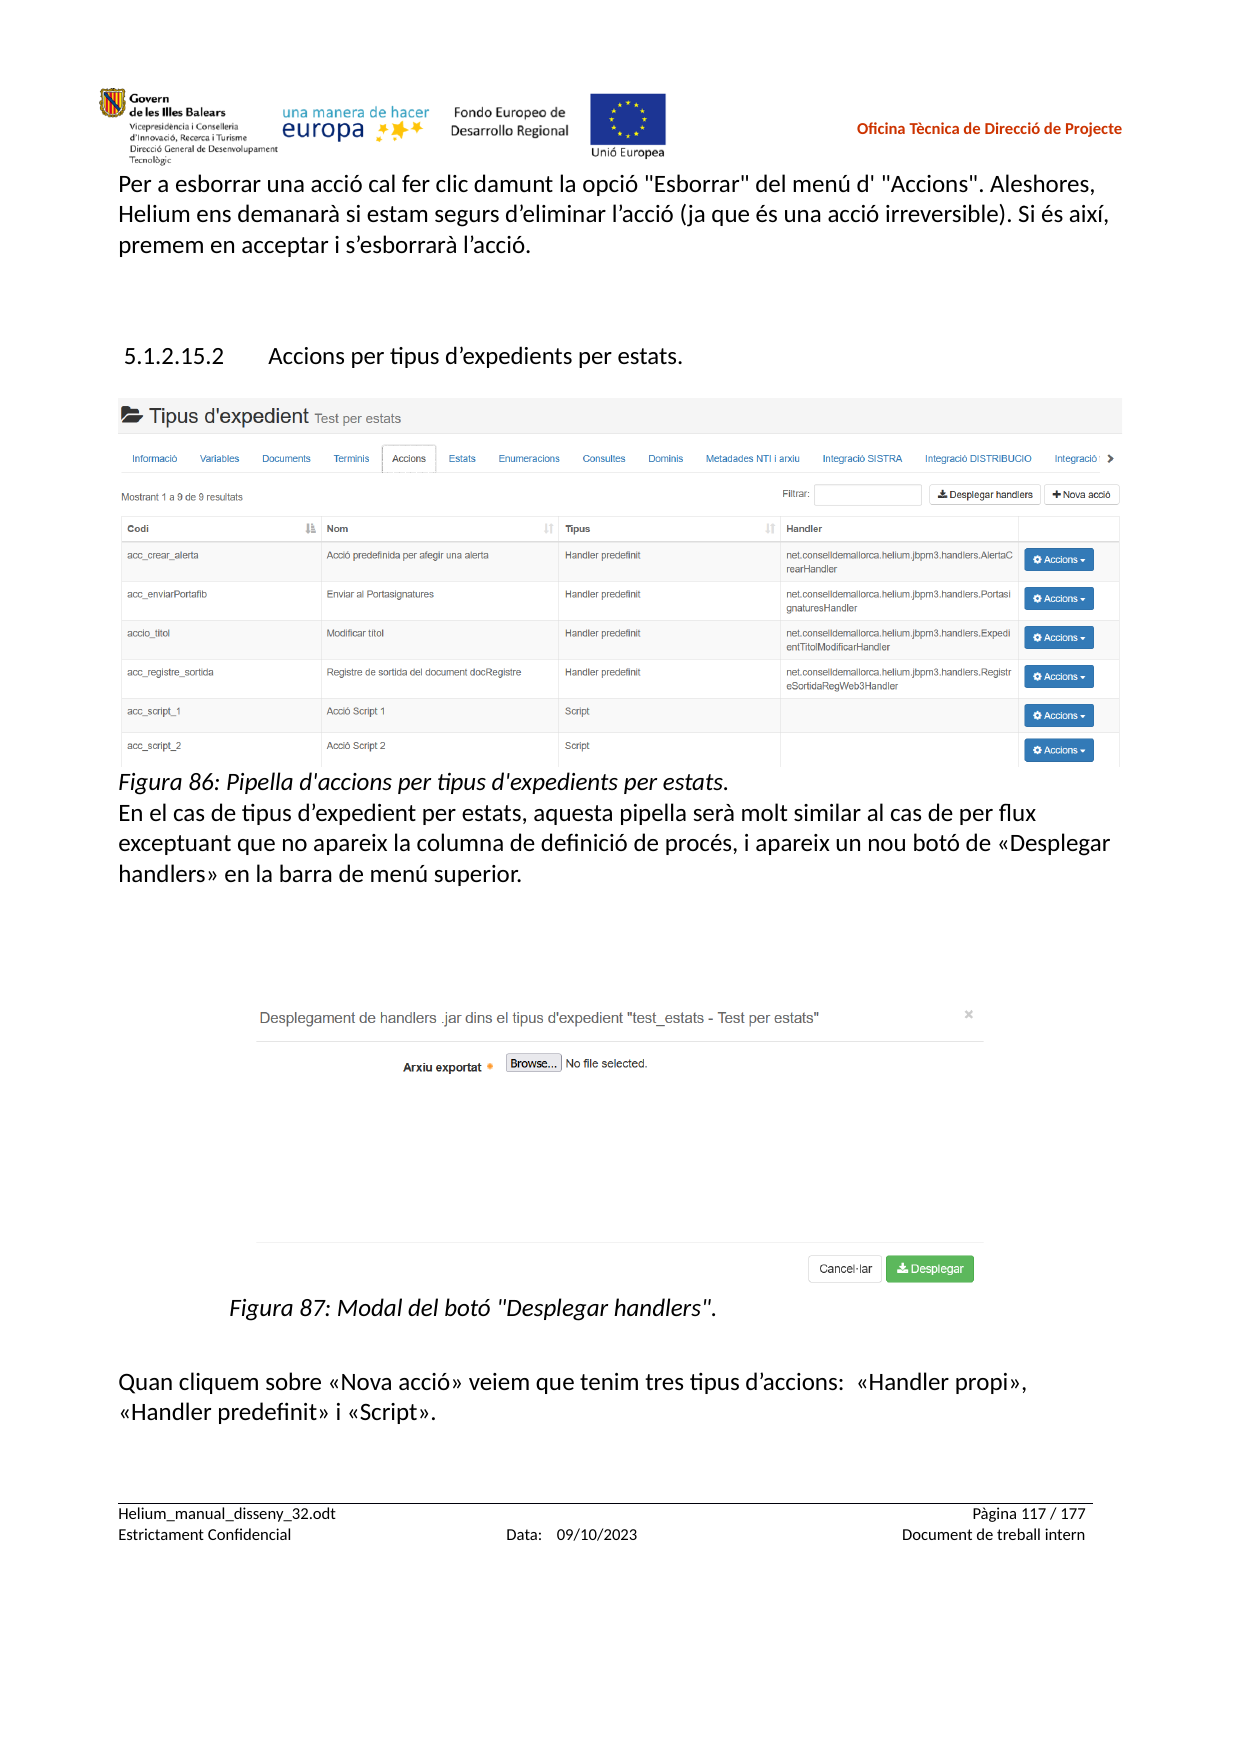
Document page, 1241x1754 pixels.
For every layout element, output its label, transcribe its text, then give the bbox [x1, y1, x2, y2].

text Figura 86: Pipella d'accions per tipus d'expedients per estats. [118, 767, 1122, 797]
subtitle Accions per tipus d’expedients per estats. [118, 340, 1122, 370]
text [118, 383, 1122, 398]
picture [99, 87, 668, 166]
text En el cas de tipus d’expedient per estats, aquesta pipella serà molt similar al cas de per flux exceptuant que no apareix la columna de definició de procés, i apareix un nou botó de «Desplegar handlers» en la barra de menú superior. [118, 797, 1122, 888]
text Figura 87: Modal del botó "Desplegar handlers". [229, 1293, 1011, 1323]
text Per a esborrar una acció cal fer clic damunt la opció "Esborrar" del menú d' "Accions". Aleshores, Helium ens demanarà si estam segurs d’eliminar l’acció (ja que és una acció irreversible). Si és així, premem en acceptar i s’esborrarà l’acció. [118, 168, 1122, 259]
picture [118, 398, 1123, 767]
text Quan cliquem sobre «Nova acció» veiem que tenim tres tipus d’accions: «Handler propi», «Handler predefinit» i «Script». [118, 1366, 1122, 1427]
picture [256, 999, 984, 1293]
